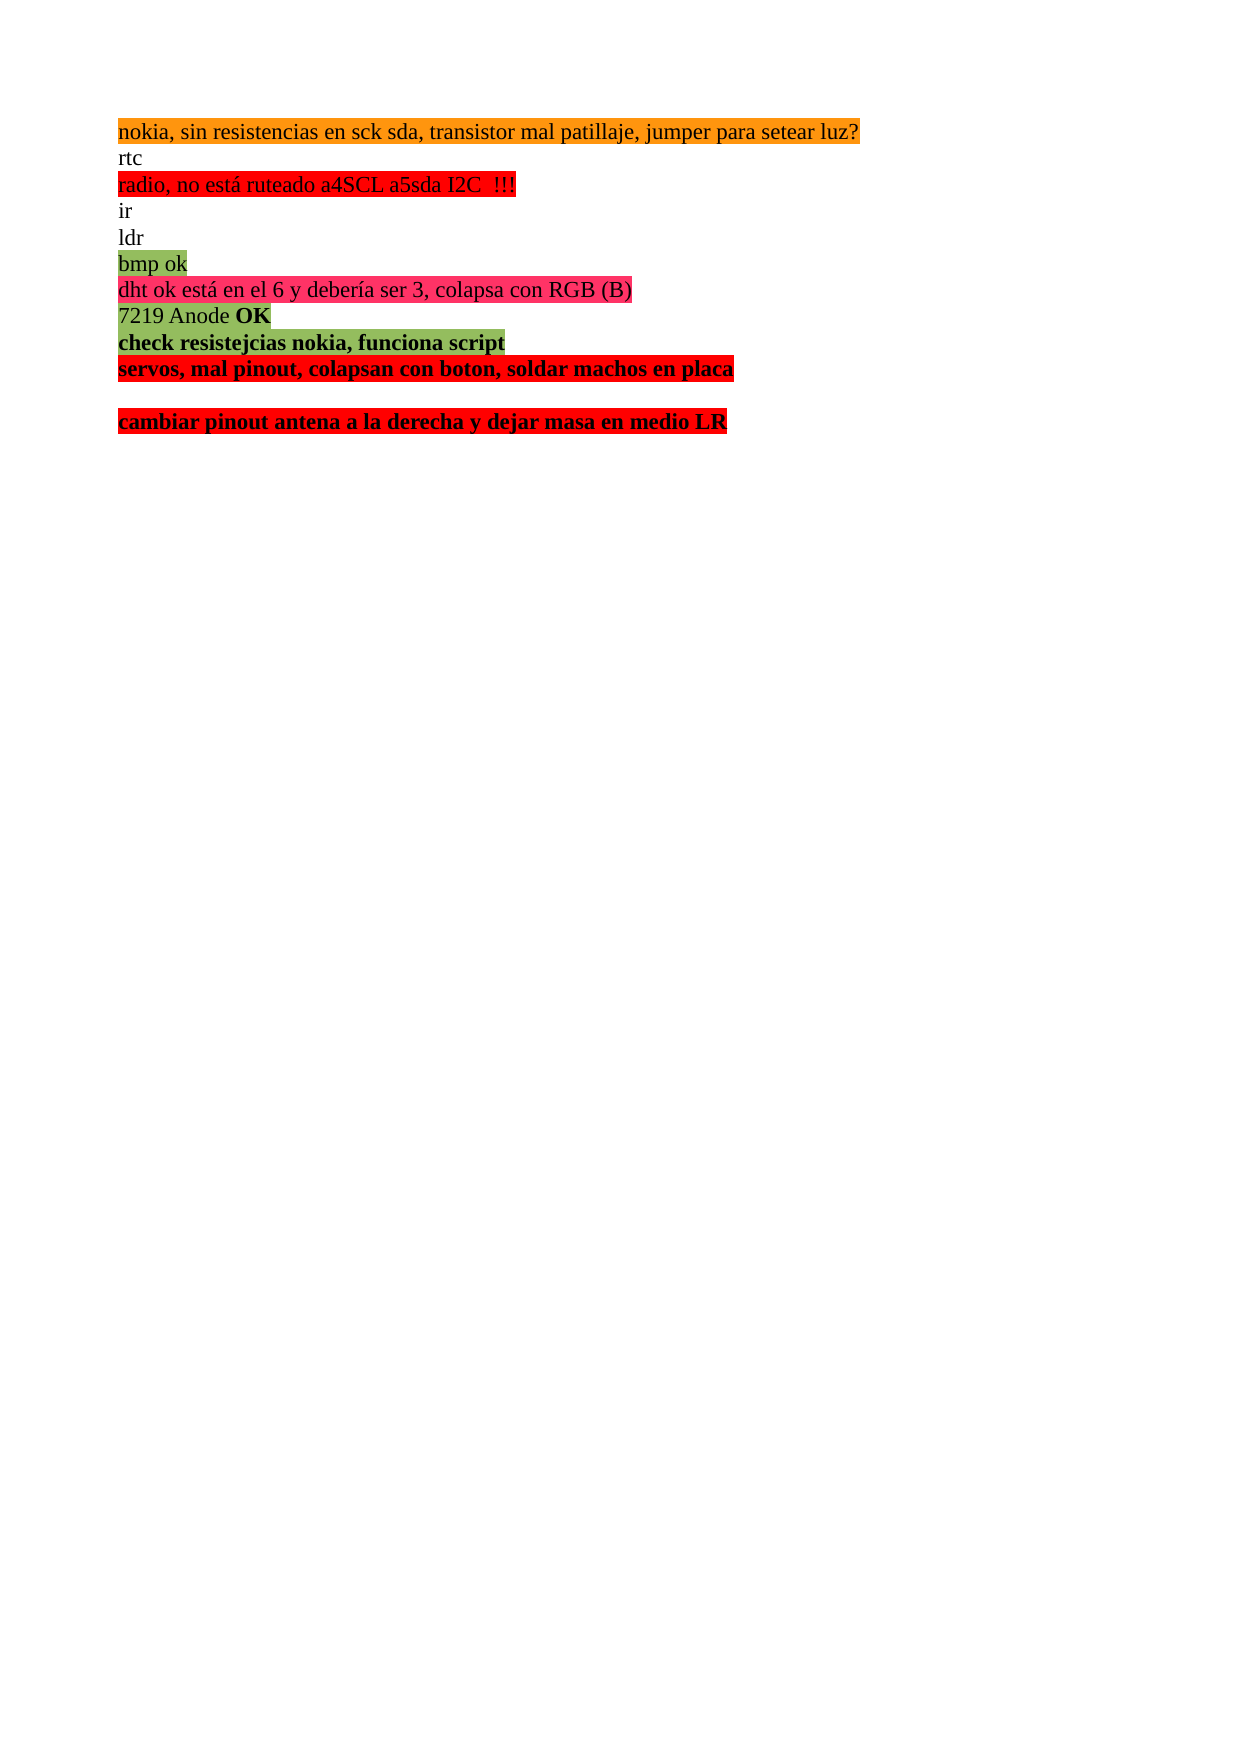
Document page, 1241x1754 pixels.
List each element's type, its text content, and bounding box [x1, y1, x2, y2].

text 7219 Anode OK [118, 303, 1122, 329]
text ir [118, 197, 1122, 223]
text ldr [118, 223, 1122, 250]
text bmp ok [118, 250, 1122, 276]
text radio, no está ruteado a4SCL a5sda I2C !!! [118, 171, 1122, 197]
text cambiar pinout antena a la derecha y dejar masa en medio LR [118, 408, 1122, 434]
text nokia, sin resistencias en sck sda, transistor mal patillaje, jumper para setear luz? [118, 118, 1122, 144]
text rtc [118, 144, 1122, 171]
text servos, mal pinout, colapsan con boton, soldar machos en placa [118, 355, 1122, 382]
text dht ok está en el 6 y debería ser 3, colapsa con RGB (B) [118, 276, 1122, 303]
text check resistejcias nokia, funciona script [118, 329, 1122, 355]
